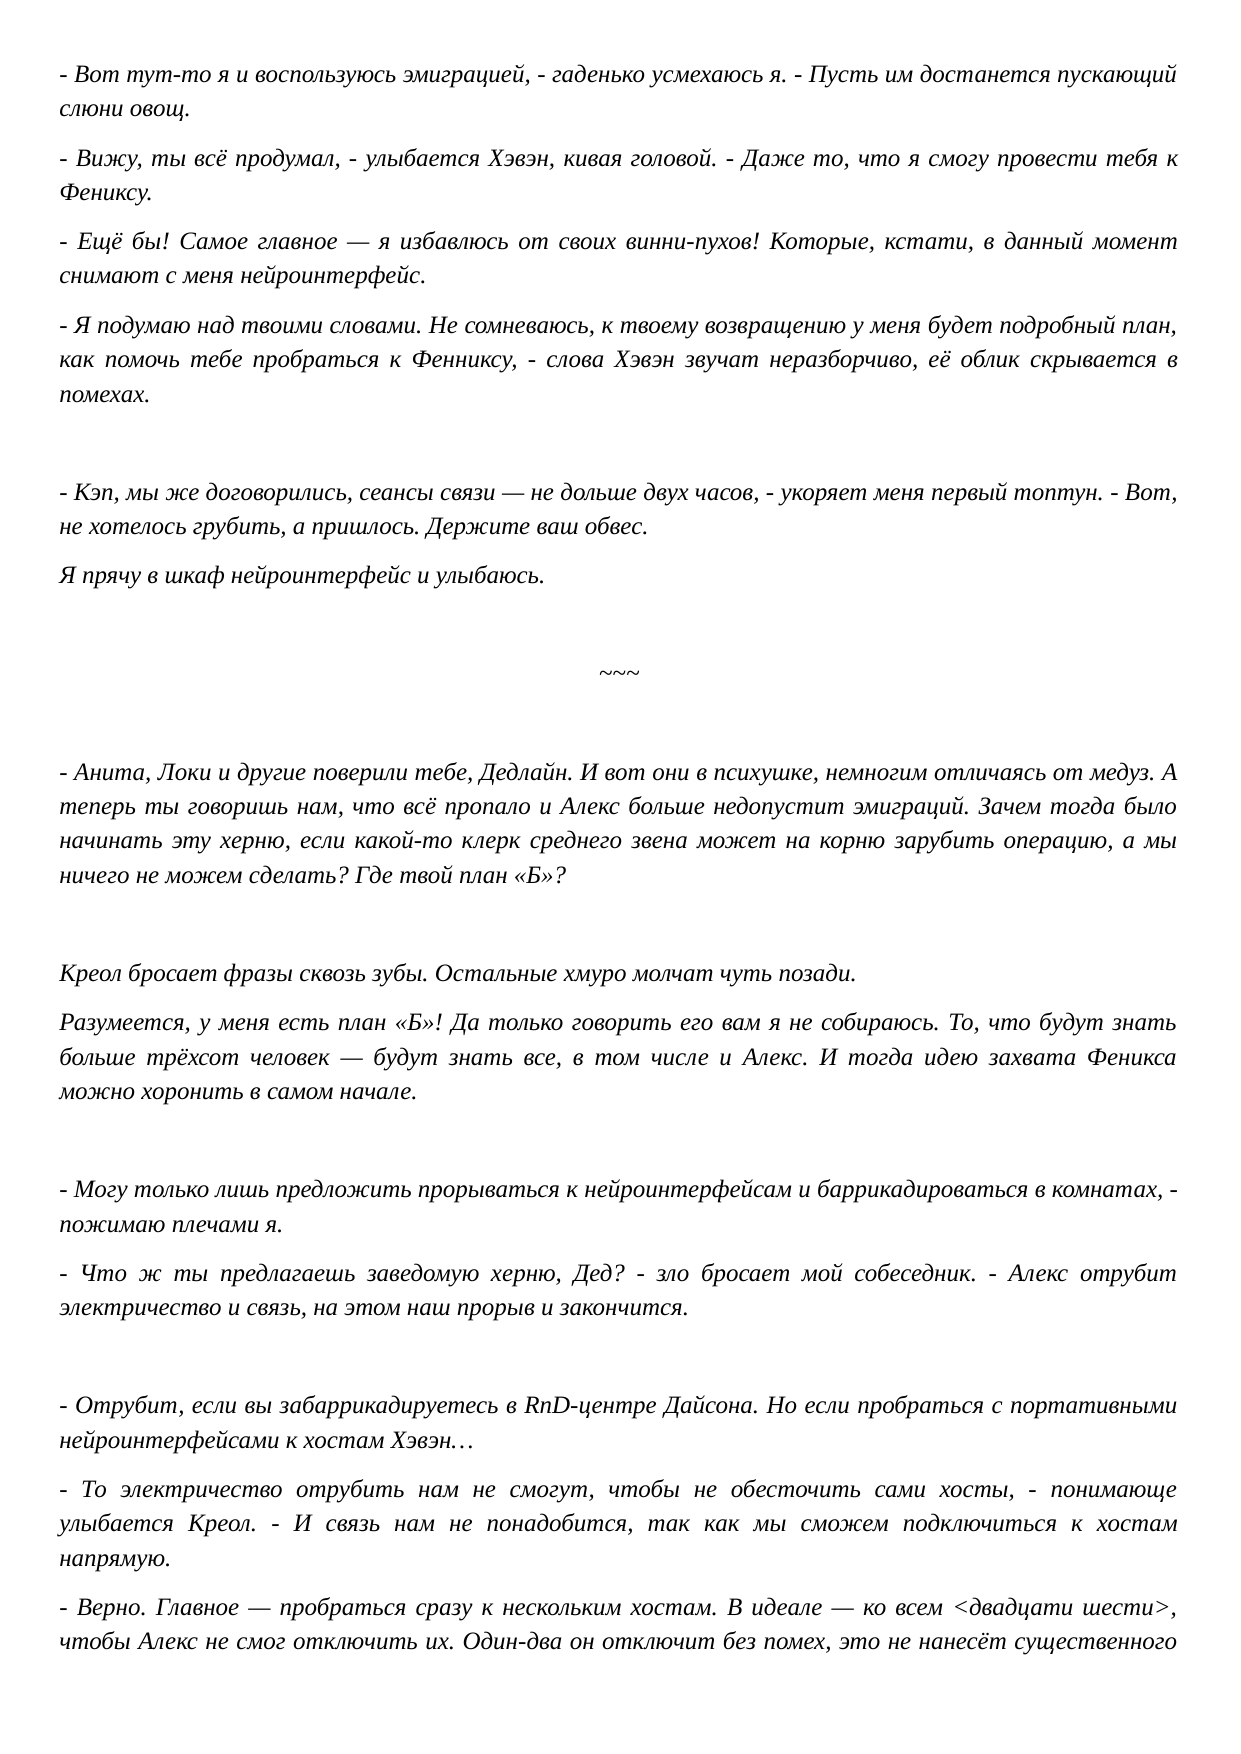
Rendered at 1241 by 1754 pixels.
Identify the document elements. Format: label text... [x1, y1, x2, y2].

text - Кэп, мы же договорились, сеансы связи — не дольше двух часов, - укоряет меня первый топтун. - Вот, не хотелось грубить, а пришлось. Держите ваш обвес. [59, 477, 1181, 540]
text - Вижу, ты всё продумал, - улыбается Хэвэн, кивая головой. - Даже то, что я смогу провести тебя к Фениксу. [59, 143, 1181, 206]
text - Вот тут-то я и воспользуюсь эмиграцией, - гаденько усмехаюсь я. - Пусть им достанется пускающий слюни овощ. [59, 59, 1181, 122]
text ~~~ [59, 658, 1181, 687]
text - То электричество отрубить нам не смогут, чтобы не обесточить сами хосты, - понимающе улыбается Креол. - И связь нам не понадобится, так как мы сможем подключиться к хостам напрямую. [59, 1474, 1181, 1572]
text Креол бросает фразы сквозь зубы. Остальные хмуро молчат чуть позади. [59, 958, 1181, 987]
text - Что ж ты предлагаешь заведомую херню, Дед? - зло бросает мой собеседник. - Алекс отрубит электричество и связь, на этом наш прорыв и закончится. [59, 1258, 1181, 1321]
text Разумеется, у меня есть план «Б»! Да только говорить его вам я не собираюсь. То, что будут знать больше трёхсот человек — будут знать все, в том числе и Алекс. И тогда идею захвата Феникса можно хоронить в самом начале. [59, 1007, 1181, 1105]
text Я прячу в шкаф нейроинтерфейс и улыбаюсь. [59, 560, 1181, 589]
text - Ещё бы! Самое главное — я избавлюсь от своих винни-пухов! Которые, кстати, в данный момент снимают с меня нейроинтерфейс. [59, 226, 1181, 289]
text - Могу только лишь предложить прорываться к нейроинтерфейсам и баррикадироваться в комнатах, - пожимаю плечами я. [59, 1174, 1181, 1237]
text - Анита, Локи и другие поверили тебе, Дедлайн. И вот они в психушке, немногим отличаясь от медуз. А теперь ты говоришь нам, что всё пропало и Алекс больше недопустит эмиграций. Зачем тогда было начинать эту херню, если какой-то клерк среднего звена может на корню зарубить операцию, а мы ничего не можем сделать? Где твой план «Б»? [59, 757, 1181, 889]
text - Верно. Главное — пробраться сразу к нескольким хостам. В идеале — ко всем <двадцати шести>, чтобы Алекс не смог отключить их. Один-два он отключит без помех, это не нанесёт существенного [59, 1592, 1181, 1655]
text - Я подумаю над твоими словами. Не сомневаюсь, к твоему возвращению у меня будет подробный план, как помочь тебе пробраться к Фенниксу, - слова Хэвэн звучат неразборчиво, её облик скрывается в помехах. [59, 310, 1181, 407]
text - Отрубит, если вы забаррикадируетесь в RnD-центре Дайсона. Но если пробраться с портативными нейроинтерфейсами к хостам Хэвэн… [59, 1390, 1181, 1454]
